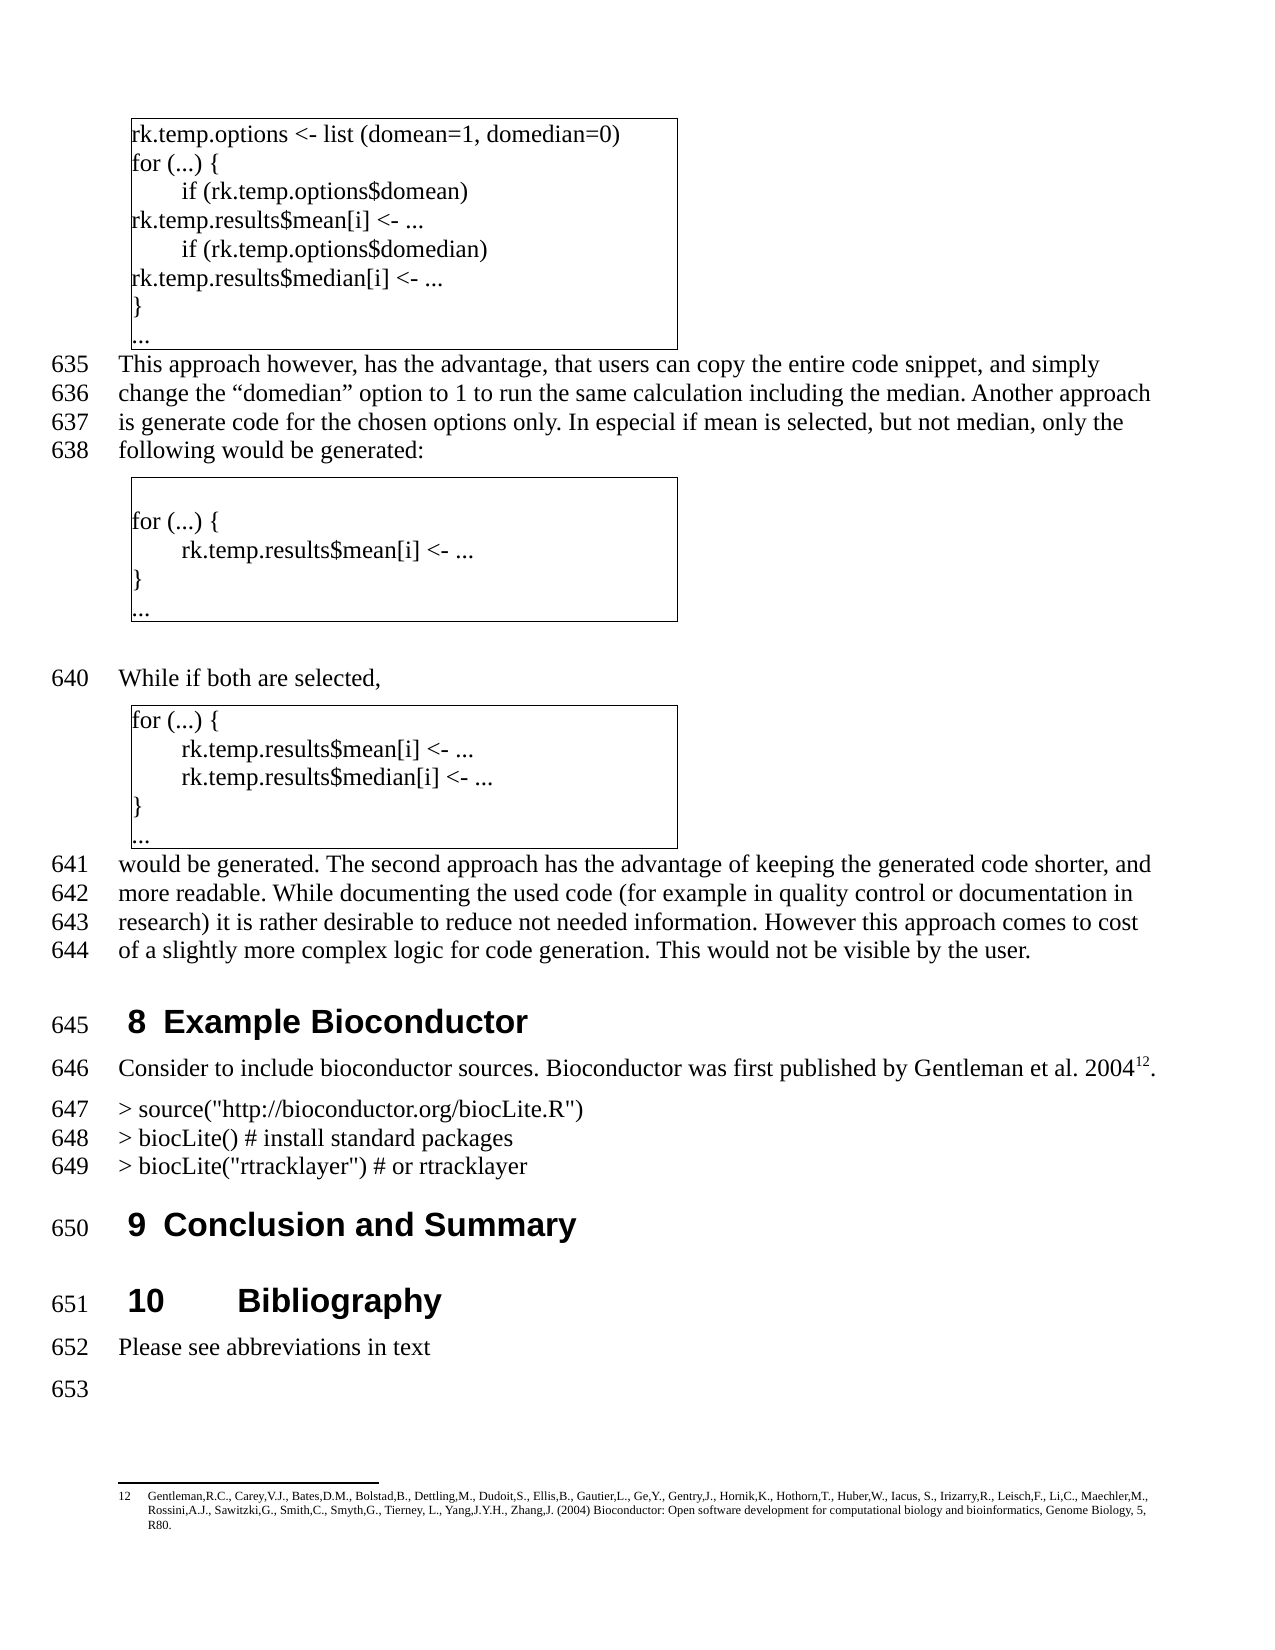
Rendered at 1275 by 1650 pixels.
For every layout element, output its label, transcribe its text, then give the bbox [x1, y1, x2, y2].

text Please see abbreviations in text [118, 1332, 1157, 1361]
subtitle Bibliography [118, 1281, 1157, 1320]
text Gentleman,R.C., Carey,V.J., Bates,D.M., Bolstad,B., Dettling,M., Dudoit,S., Ellis,B., Gautier,L., Ge,Y., Gentry,J., Hornik,K., Hothorn,T., Huber,W., Iacus, S., Irizarry,R., Leisch,F., Li,C., Maechler,M., Rossini,A.J., Sawitzki,G., Smith,C., Smyth,G., Tierney, L., Yang,J.Y.H., Zhang,J. (2004) Bioconductor: Open software development for computational biology and bioinformatics, Genome Biology, 5, R80. [118, 1489, 1157, 1532]
text Consider to include bioconductor sources. Bioconductor was first published by Gentleman et al. 2004. [118, 1053, 1157, 1081]
subtitle Conclusion and Summary [118, 1205, 1157, 1244]
text > source("http://bioconductor.org/biocLite.R") [118, 1094, 1157, 1123]
text This approach however, has the advantage, that users can copy the entire code snippet, and simply change the “domedian” option to 1 to run the same calculation including the median. Another approach is generate code for the chosen options only. In especial if mean is selected, but not median, only the following would be generated: [118, 118, 1157, 464]
text > biocLite() # install standard packages [118, 1123, 1157, 1151]
text > biocLite("rtracklayer") # or rtracklayer [118, 1151, 1157, 1180]
subtitle Example Bioconductor [118, 1002, 1157, 1040]
text would be generated. The second approach has the advantage of keeping the generated code shorter, and more readable. While documenting the used code (for example in quality control or documentation in research) it is rather desirable to reduce not needed information. However this approach comes to cost of a slightly more complex logic for code generation. This would not be visible by the user. [118, 704, 1157, 964]
text While if both are selected, [118, 663, 1157, 692]
